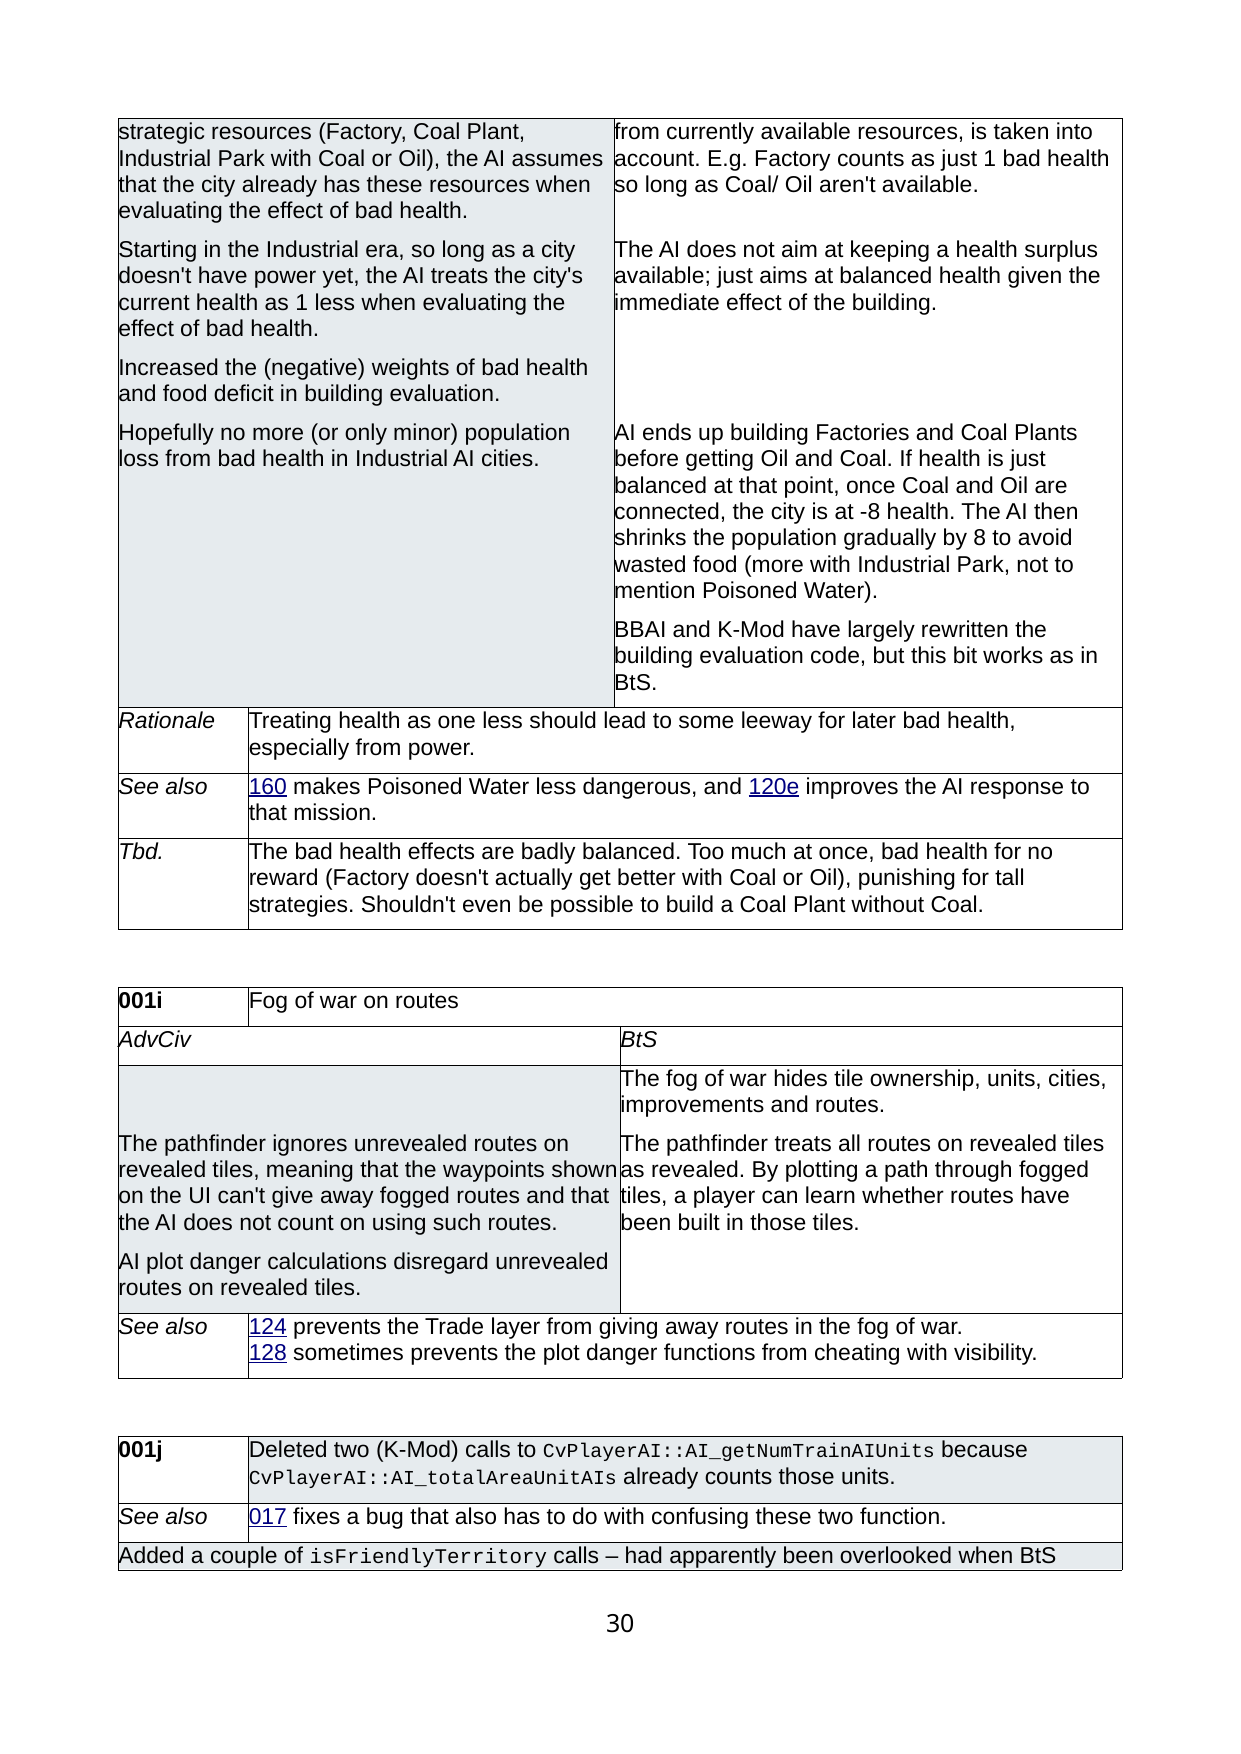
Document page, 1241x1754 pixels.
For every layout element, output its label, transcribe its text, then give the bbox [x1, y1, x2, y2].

table_cell 124 prevents the Trade layer from giving away routes in the fog of war. 128 sometimes prevents the plot danger functions from cheating with visibility. [249, 1314, 1122, 1378]
table_cell AdvCiv [119, 1027, 620, 1064]
table_header Deleted two (K-Mod) calls to CvPlayerAI::AI_getNumTrainAIUnits because CvPlayerAI::AI_totalAreaUnitAIs already counts those units. [249, 1437, 1122, 1503]
table_cell See also [119, 1314, 248, 1378]
table_header 001i [119, 988, 248, 1026]
table_cell Treating health as one less should lead to some leeway for later bad health, especially from power. [249, 708, 1122, 772]
table_cell 160 makes Poisoned Water less dangerous, and 120e improves the AI response to that mission. [249, 774, 1122, 838]
table_cell Tbd. [119, 839, 248, 929]
table_cell The pathfinder ignores unrevealed routes on revealed tiles, meaning that the waypoints shown on the UI can't give away fogged routes and that the AI does not count on using such routes. AI plot danger calculations disregard unrevealed routes on revealed tiles. [119, 1066, 620, 1313]
table_cell The bad health effects are badly balanced. Too much at once, bad health for no reward (Factory doesn't actually get better with Coal or Oil), punishing for tall strategies. Shouldn't even be possible to build a Coal Plant without Coal. [249, 839, 1122, 929]
table_cell BtS [621, 1027, 1122, 1064]
table_cell See also [119, 1504, 248, 1542]
table_cell 017 fixes a bug that also has to do with confusing these two function. [249, 1504, 1122, 1542]
table_cell See also [119, 774, 248, 838]
table_cell The fog of war hides tile ownership, units, cities, improvements and routes. The pathfinder treats all routes on revealed tiles as revealed. By plotting a path through fogged tiles, a player can learn whether routes have been built in those tiles. [621, 1066, 1122, 1313]
table_header Fog of war on routes [249, 988, 1122, 1026]
table_cell Added a couple of isFriendlyTerritory calls – had apparently been overlooked when BtS [119, 1543, 1122, 1569]
table_cell Rationale [119, 708, 248, 772]
table_cell from currently available resources, is taken into account. E.g. Factory counts as just 1 bad health so long as Coal/ Oil aren't available. The AI does not aim at keeping a health surplus available; just aims at balanced health given the immediate effect of the building. AI ends up building Factories and Coal Plants before getting Oil and Coal. If health is just balanced at that point, once Coal and Oil are connected, the city is at -8 health. The AI then shrinks the population gradually by 8 to avoid wasted food (more with Industrial Park, not to mention Poisoned Water). BBAI and K-Mod have largely rewritten the building evaluation code, but this bit works as in BtS. [615, 119, 1122, 707]
table_header 001j [119, 1437, 248, 1503]
table_cell strategic resources (Factory, Coal Plant, Industrial Park with Coal or Oil), the AI assumes that the city already has these resources when evaluating the effect of bad health. Starting in the Industrial era, so long as a city doesn't have power yet, the AI treats the city's current health as 1 less when evaluating the effect of bad health. Increased the (negative) weights of bad health and food deficit in building evaluation. Hopefully no more (or only minor) population loss from bad health in Industrial AI cities. [119, 119, 614, 707]
